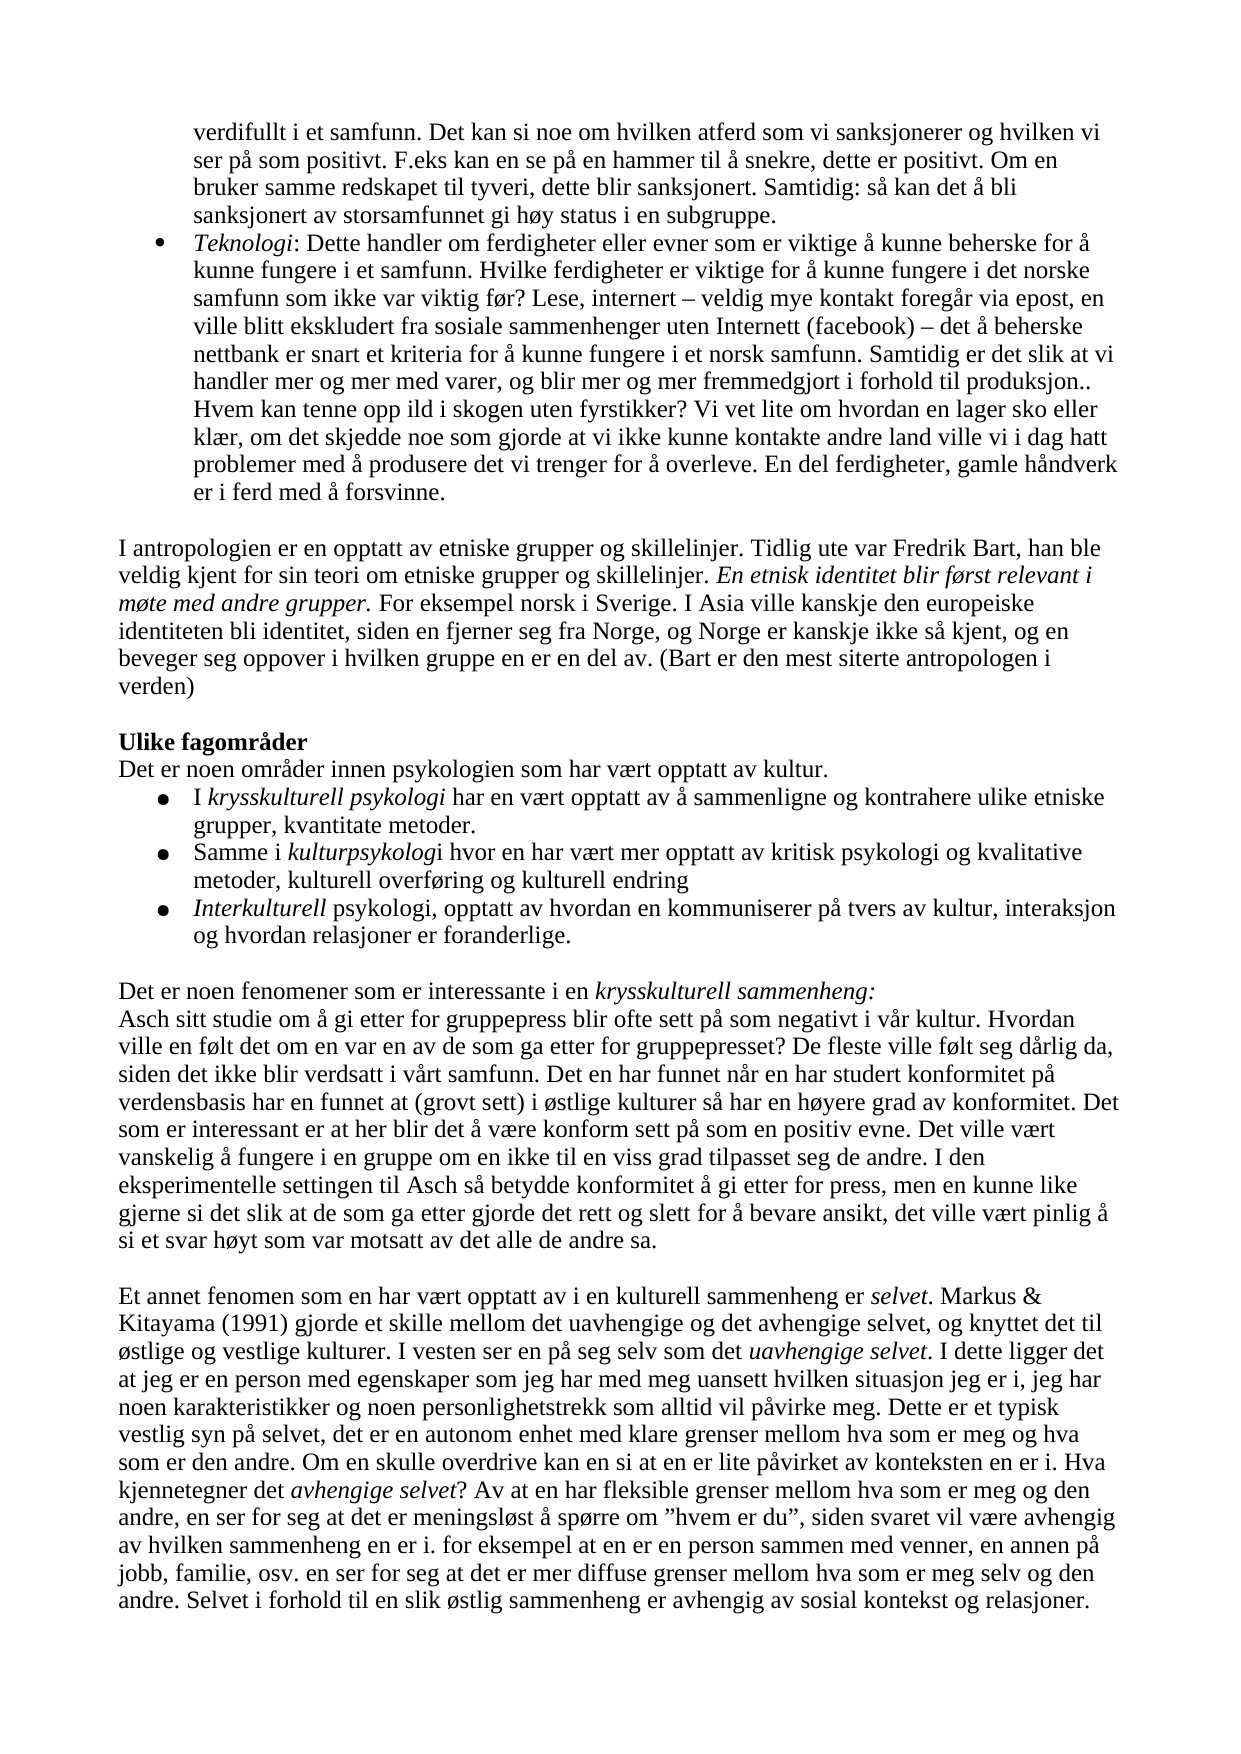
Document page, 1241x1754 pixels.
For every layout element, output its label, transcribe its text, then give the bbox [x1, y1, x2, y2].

text Et annet fenomen som en har vært opptatt av i en kulturell sammenheng er selvet. Markus & Kitayama (1991) gjorde et skille mellom det uavhengige og det avhengige selvet, og knyttet det til østlige og vestlige kulturer. I vesten ser en på seg selv som det uavhengige selvet. I dette ligger det at jeg er en person med egenskaper som jeg har med meg uansett hvilken situasjon jeg er i, jeg har noen karakteristikker og noen personlighetstrekk som alltid vil påvirke meg. Dette er et typisk vestlig syn på selvet, det er en autonom enhet med klare grenser mellom hva som er meg og hva som er den andre. Om en skulle overdrive kan en si at en er lite påvirket av konteksten en er i. Hva kjennetegner det avhengige selvet? Av at en har fleksible grenser mellom hva som er meg og den andre, en ser for seg at det er meningsløst å spørre om ”hvem er du”, siden svaret vil være avhengig av hvilken sammenheng en er i. for eksempel at en er en person sammen med venner, en annen på jobb, familie, osv. en ser for seg at det er mer diffuse grenser mellom hva som er meg selv og den andre. Selvet i forhold til en slik østlig sammenheng er avhengig av sosial kontekst og relasjoner. [118, 1282, 1122, 1614]
text Det er noen fenomener som er interessante i en krysskulturell sammenheng: [118, 977, 1122, 1005]
text Ulike fagområder [118, 728, 1122, 755]
text I antropologien er en opptatt av etniske grupper og skillelinjer. Tidlig ute var Fredrik Bart, han ble veldig kjent for sin teori om etniske grupper og skillelinjer. En etnisk identitet blir først relevant i møte med andre grupper. For eksempel norsk i Sverige. I Asia ville kanskje den europeiske identiteten bli identitet, siden en fjerner seg fra Norge, og Norge er kanskje ikke så kjent, og en beveger seg oppover i hvilken gruppe en er en del av. (Bart er den mest siterte antropologen i verden) [118, 534, 1122, 700]
text Det er noen områder innen psykologien som har vært opptatt av kultur. [118, 755, 1122, 783]
list I krysskulturell psykologi har en vært opptatt av å sammenligne og kontrahere ulike etniske grupper, kvantitate metoder. [156, 783, 1122, 838]
list Interkulturell psykologi, opptatt av hvordan en kommuniserer på tvers av kultur, interaksjon og hvordan relasjoner er foranderlige. [156, 894, 1122, 949]
list Samme i kulturpsykologi hvor en har vært mer opptatt av kritisk psykologi og kvalitative metoder, kulturell overføring og kulturell endring [156, 838, 1122, 894]
list Teknologi: Dette handler om ferdigheter eller evner som er viktige å kunne beherske for å kunne fungere i et samfunn. Hvilke ferdigheter er viktige for å kunne fungere i det norske samfunn som ikke var viktig før? Lese, internert – veldig mye kontakt foregår via epost, en ville blitt ekskludert fra sosiale sammenhenger uten Internett (facebook) – det å beherske nettbank er snart et kriteria for å kunne fungere i et norsk samfunn. Samtidig er det slik at vi handler mer og mer med varer, og blir mer og mer fremmedgjort i forhold til produksjon.. Hvem kan tenne opp ild i skogen uten fyrstikker? Vi vet lite om hvordan en lager sko eller klær, om det skjedde noe som gjorde at vi ikke kunne kontakte andre land ville vi i dag hatt problemer med å produsere det vi trenger for å overleve. En del ferdigheter, gamle håndverk er i ferd med å forsvinne. [156, 229, 1122, 506]
text Asch sitt studie om å gi etter for gruppepress blir ofte sett på som negativt i vår kultur. Hvordan ville en følt det om en var en av de som ga etter for gruppepresset? De fleste ville følt seg dårlig da, siden det ikke blir verdsatt i vårt samfunn. Det en har funnet når en har studert konformitet på verdensbasis har en funnet at (grovt sett) i østlige kulturer så har en høyere grad av konformitet. Det som er interessant er at her blir det å være konform sett på som en positiv evne. Det ville vært vanskelig å fungere i en gruppe om en ikke til en viss grad tilpasset seg de andre. I den eksperimentelle settingen til Asch så betydde konformitet å gi etter for press, men en kunne like gjerne si det slik at de som ga etter gjorde det rett og slett for å bevare ansikt, det ville vært pinlig å si et svar høyt som var motsatt av det alle de andre sa. [118, 1005, 1122, 1254]
list verdifullt i et samfunn. Det kan si noe om hvilken atferd som vi sanksjonerer og hvilken vi ser på som positivt. F.eks kan en se på en hammer til å snekre, dette er positivt. Om en bruker samme redskapet til tyveri, dette blir sanksjonert. Samtidig: så kan det å bli sanksjonert av storsamfunnet gi høy status i en subgruppe. [156, 118, 1122, 229]
